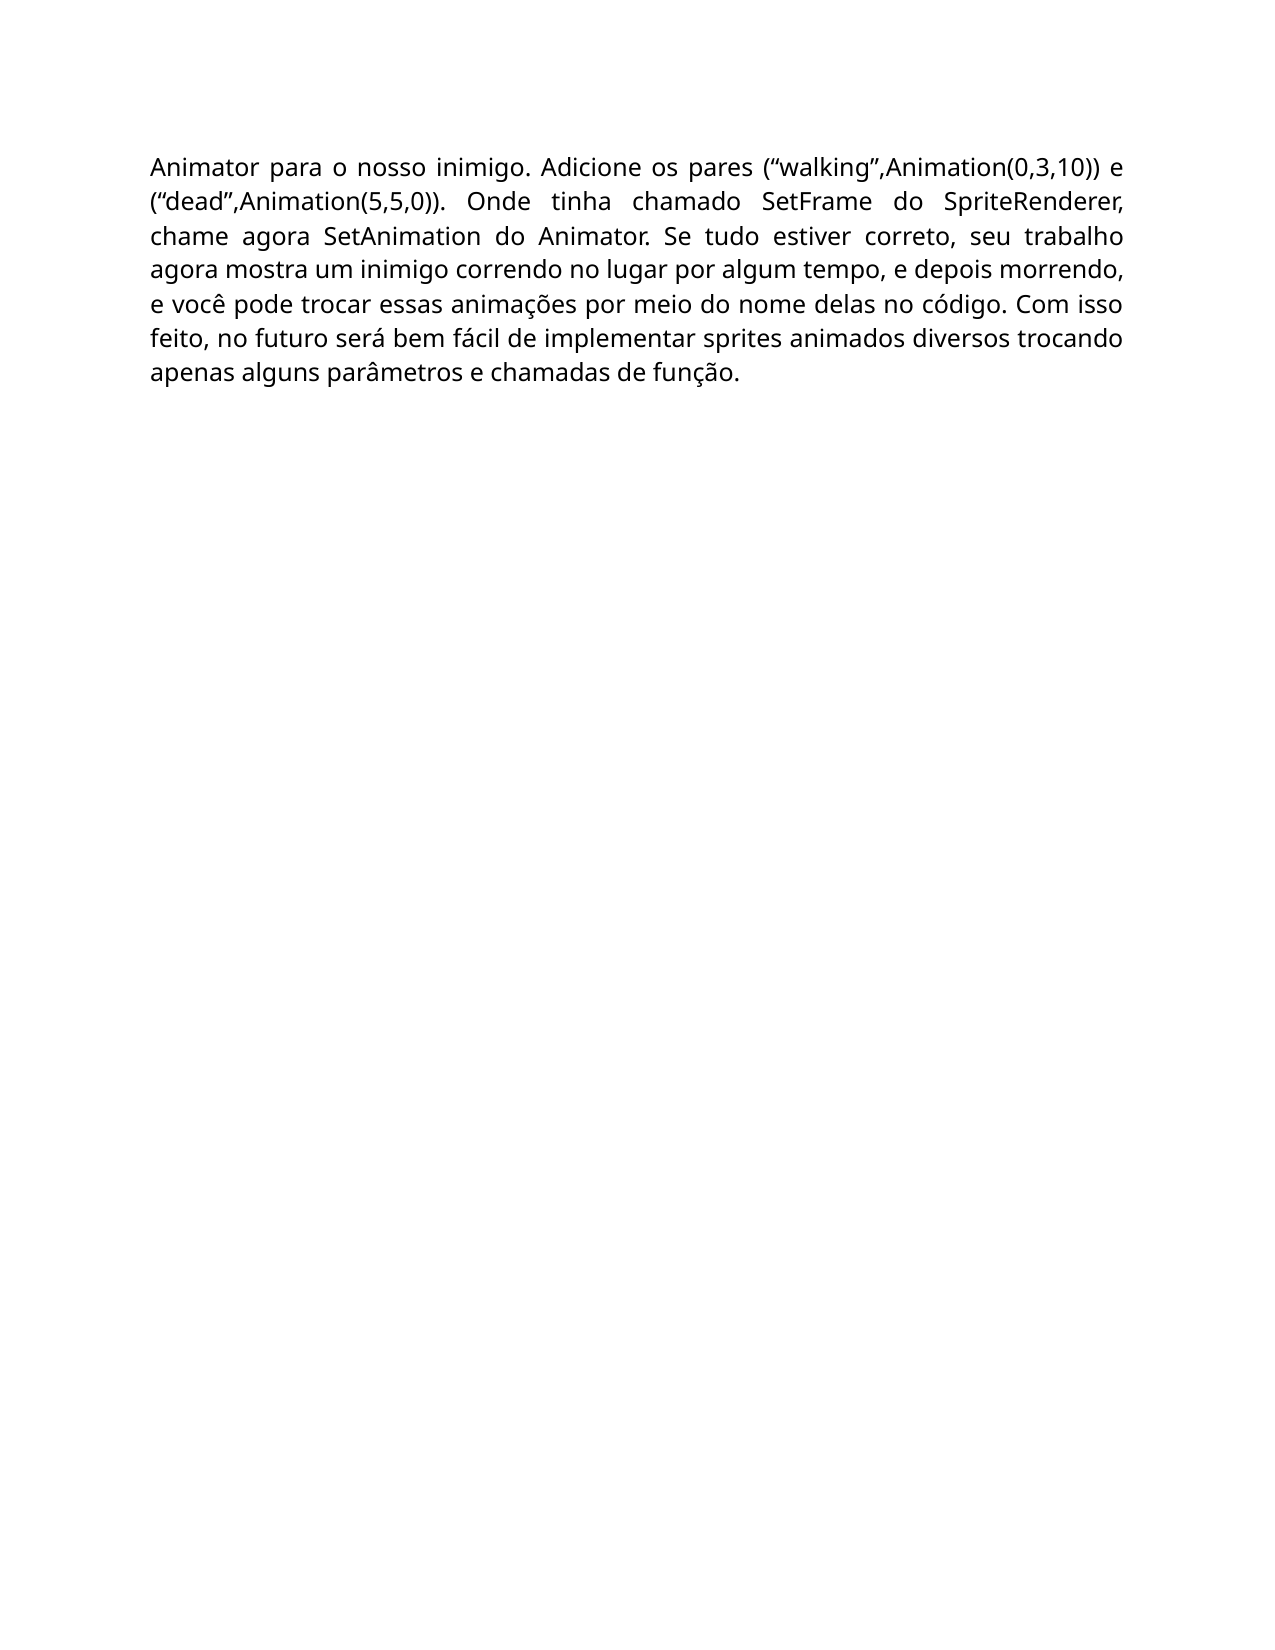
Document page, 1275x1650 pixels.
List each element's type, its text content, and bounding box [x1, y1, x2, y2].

text Animator para o nosso inimigo. Adicione os pares (“walking”,Animation(0,3,10)) e (“dead”,Animation(5,5,0)). Onde tinha chamado SetFrame do SpriteRenderer, chame agora SetAnimation do Animator. Se tudo estiver correto, seu trabalho agora mostra um inimigo correndo no lugar por algum tempo, e depois morrendo, e você pode trocar essas animações por meio do nome delas no código. Com isso feito, no futuro será bem fácil de implementar sprites animados diversos trocando apenas alguns parâmetros e chamadas de função. [150, 150, 1125, 388]
